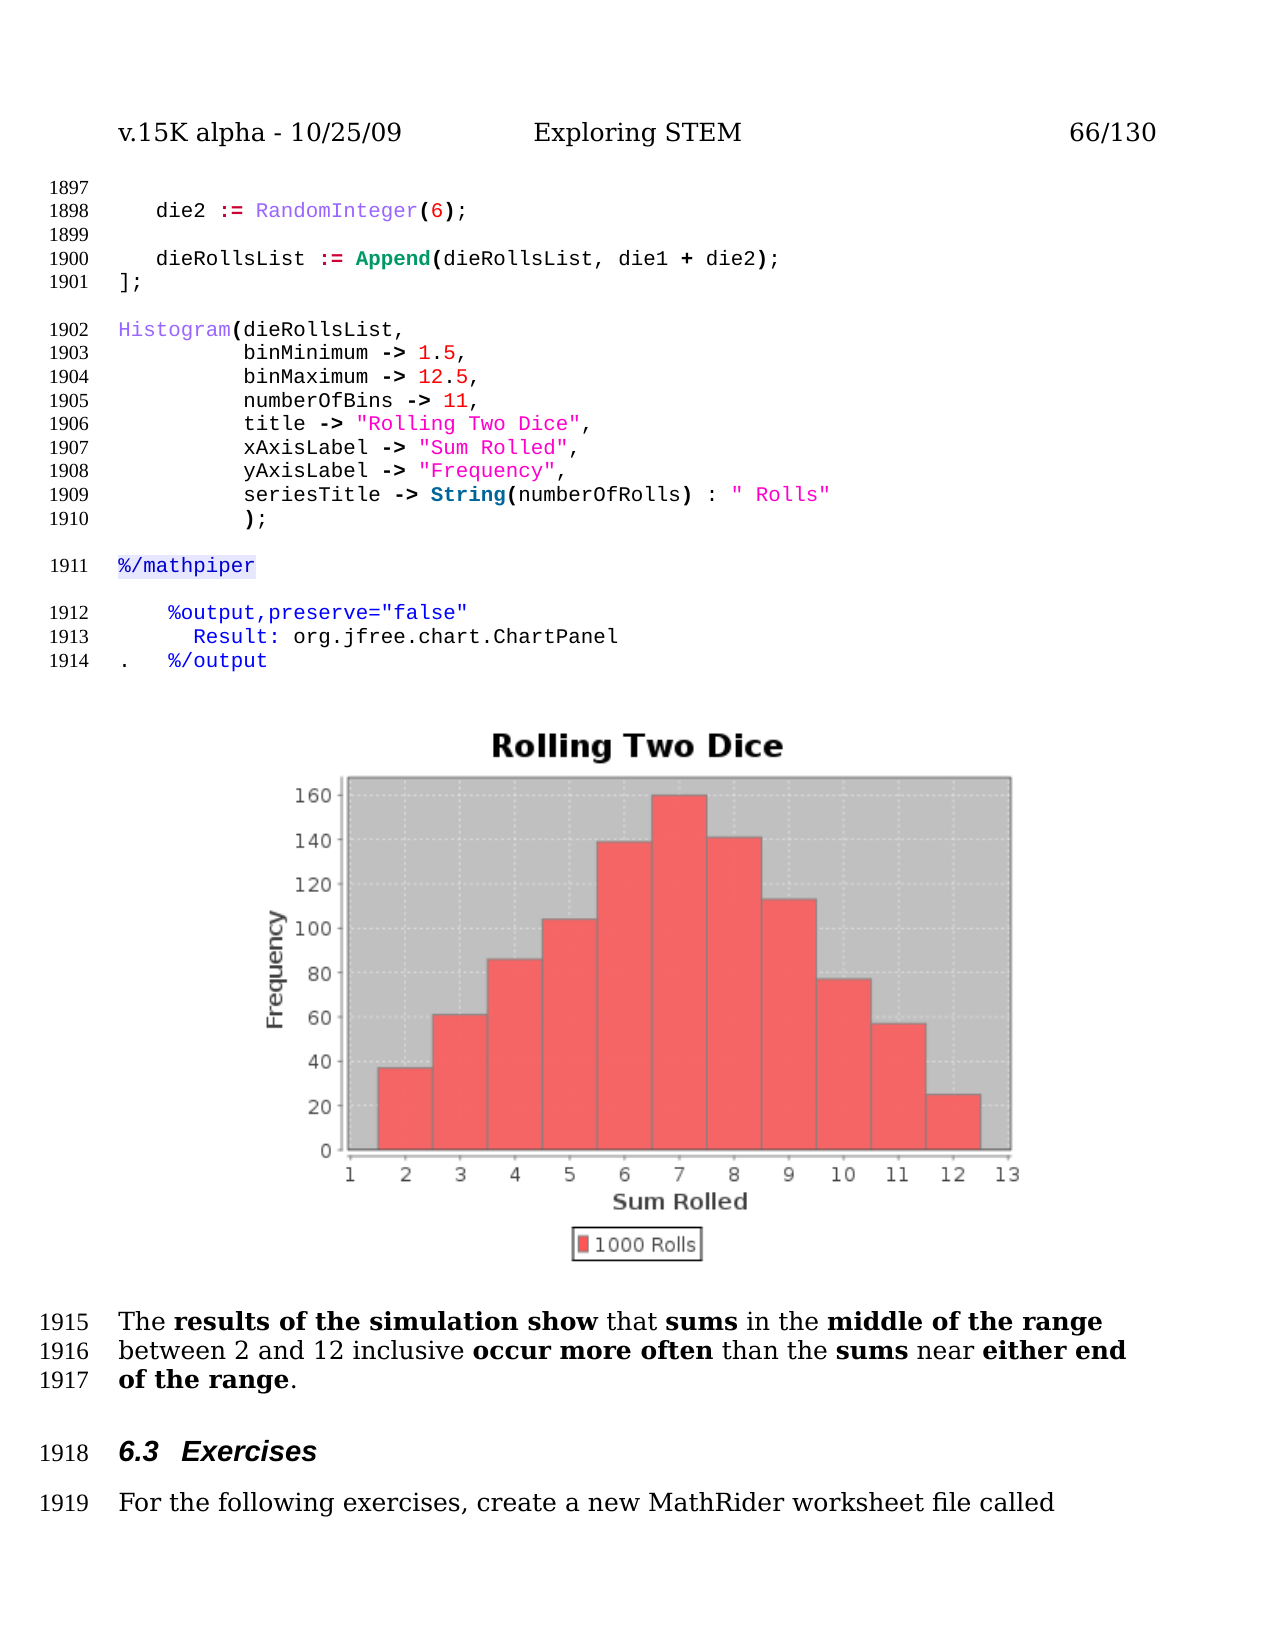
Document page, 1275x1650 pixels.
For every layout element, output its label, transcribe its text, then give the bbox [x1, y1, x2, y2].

text %/mathpiper [118, 555, 1157, 579]
text ); [118, 508, 1157, 531]
text seriesTitle -> String(numberOfRolls) : " Rolls" [118, 484, 1157, 508]
text Result: org.jfree.chart.ChartPanel [118, 626, 1157, 650]
subtitle Exercises [118, 1434, 1157, 1467]
text die2 := RandomInteger(6); [118, 200, 1157, 224]
text . %/output [118, 650, 1157, 673]
text binMinimum -> 1.5, [118, 342, 1157, 366]
text title -> "Rolling Two Dice", [118, 413, 1157, 437]
text The results of the simulation show that sums in the middle of the range between 2 and 12 inclusive occur more often than the sums near either end of the range. [118, 1307, 1157, 1395]
text xAxisLabel -> "Sum Rolled", [118, 437, 1157, 461]
text numberOfBins -> 11, [118, 389, 1157, 413]
text ]; [118, 271, 1157, 295]
text yAxisLabel -> "Frequency", [118, 461, 1157, 484]
picture [245, 726, 1030, 1263]
text %output,preserve="false" [118, 602, 1157, 626]
text For the following exercises, create a new MathRider worksheet file called [118, 1488, 1157, 1517]
text Histogram(dieRollsList, [118, 319, 1157, 342]
text binMaximum -> 12.5, [118, 366, 1157, 389]
text dieRollsList := Append(dieRollsList, die1 + die2); [118, 248, 1157, 271]
